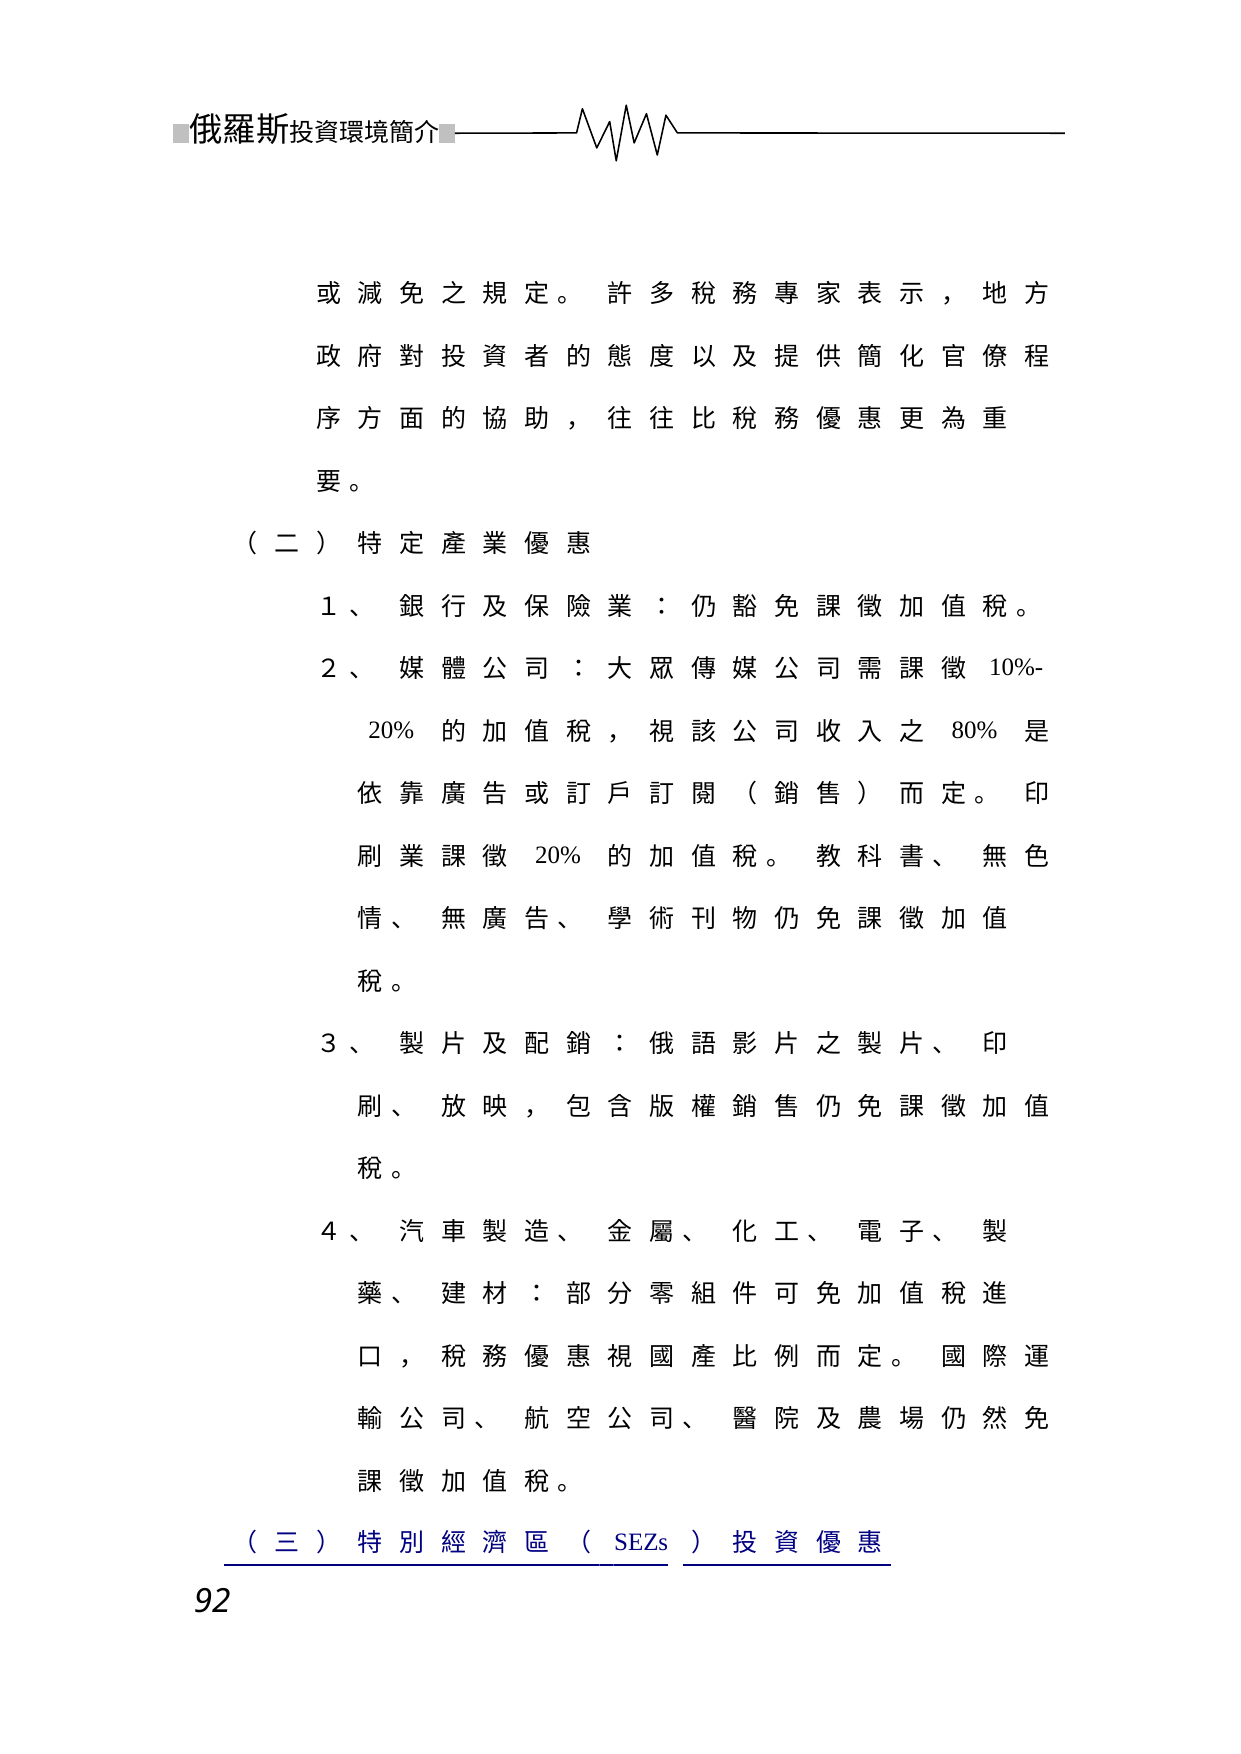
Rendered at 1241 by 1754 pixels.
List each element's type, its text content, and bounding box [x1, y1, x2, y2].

text 或減免之規定。許多稅務專家表示，地方政府對投資者的態度以及提供簡化官僚程序方面的協助，往往比稅務優惠更為重要。 [207, 250, 1058, 500]
text １、銀行及保險業：仍豁免課徵加值稅。 [281, 563, 1058, 625]
text （三）特別經濟區（SEZs）投資優惠 [207, 1500, 1058, 1563]
text ３、製片及配銷：俄語影片之製片、印刷、放映，包含版權銷售仍免課徵加值稅。 [281, 1000, 1058, 1188]
text （二）特定產業優惠 [207, 500, 1058, 563]
text ４、汽車製造、金屬、化工、電子、製藥、建材：部分零組件可免加值稅進口，稅務優惠視國產比例而定。國際運輸公司、航空公司、醫院及農場仍然免課徵加值稅。 [281, 1188, 1058, 1500]
text ２、媒體公司：大眾傳媒公司需課徵10%-20%的加值稅，視該公司收入之80%是依靠廣告或訂戶訂閱（銷售）而定。印刷業課徵20%的加值稅。教科書、無色情、無廣告、學術刊物仍免課徵加值稅。 [281, 625, 1058, 1000]
